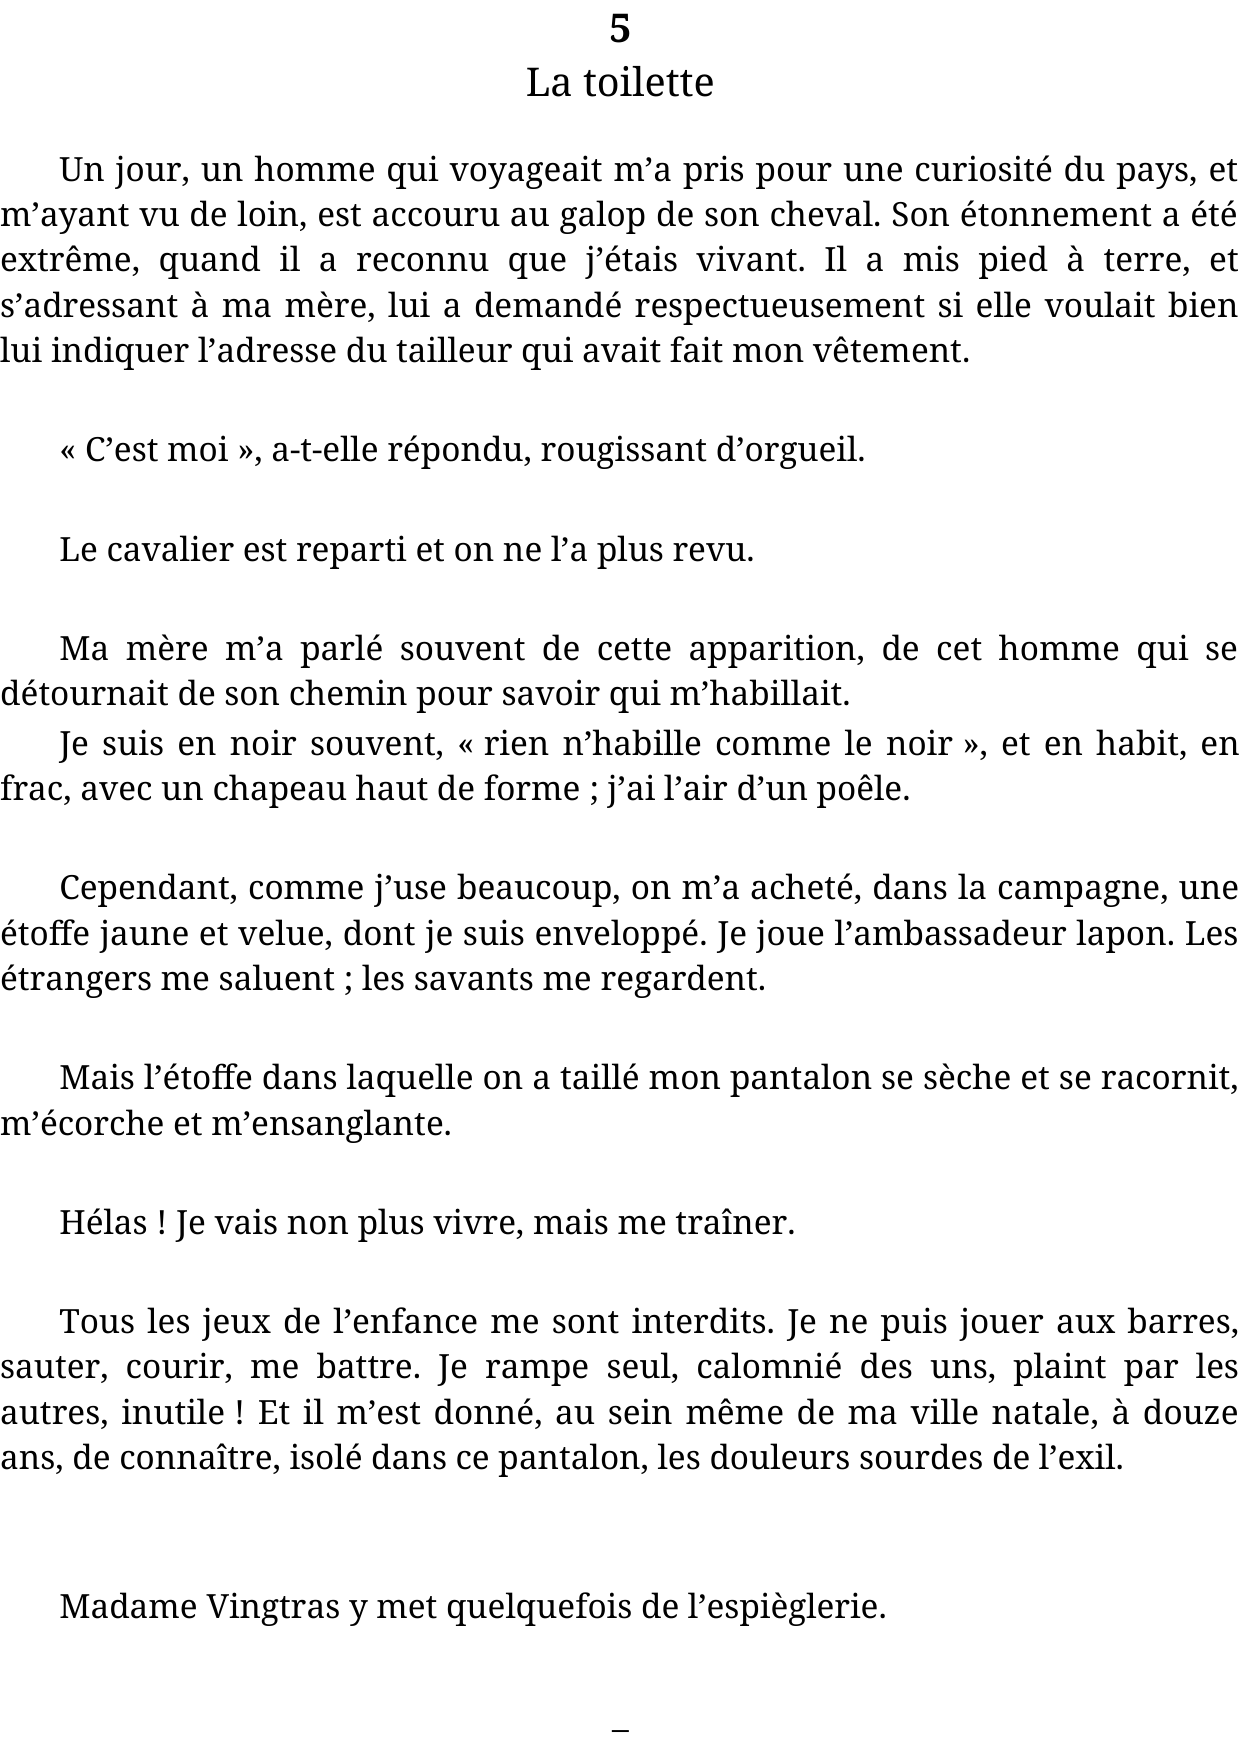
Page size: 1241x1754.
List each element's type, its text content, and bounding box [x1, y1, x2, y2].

text « C’est moi », a-t-elle répondu, rougissant d’orgueil. [0, 426, 1240, 472]
text Mais l’étoffe dans laquelle on a taillé mon pantalon se sèche et se racornit, m’écorche et m’ensanglante. [0, 1054, 1240, 1145]
text Cependant, comme j’use beaucoup, on m’a acheté, dans la campagne, une étoffe jaune et velue, dont je suis enveloppé. Je joue l’ambassadeur lapon. Les étrangers me saluent ; les savants me regardent. [0, 864, 1240, 1000]
text Je suis en noir souvent, « rien n’habille comme le noir », et en habit, en frac, avec un chapeau haut de forme ; j’ai l’air d’un poêle. [0, 719, 1240, 810]
subtitle 5 La toilette [0, 0, 1240, 108]
text Madame Vingtras y met quelquefois de l’espièglerie. [0, 1583, 1240, 1628]
text Tous les jeux de l’enfance me sont interdits. Je ne puis jouer aux barres, sauter, courir, me battre. Je rampe seul, calomnié des uns, plaint par les autres, inutile ! Et il m’est donné, au sein même de ma ville natale, à douze ans, de connaître, isolé dans ce pantalon, les douleurs sourdes de l’exil. [0, 1298, 1240, 1479]
text Un jour, un homme qui voyageait m’a pris pour une curiosité du pays, et m’ayant vu de loin, est accouru au galop de son cheval. Son étonnement a été extrême, quand il a reconnu que j’étais vivant. Il a mis pied à terre, et s’adressant à ma mère, lui a demandé respectueusement si elle voulait bien lui indiquer l’adresse du tailleur qui avait fait mon vêtement. [0, 145, 1240, 372]
text Ma mère m’a parlé souvent de cette apparition, de cet homme qui se détournait de son chemin pour savoir qui m’habillait. [0, 624, 1240, 715]
text Le cavalier est reparti et on ne l’a plus revu. [0, 525, 1240, 571]
text Hélas ! Je vais non plus vivre, mais me traîner. [0, 1199, 1240, 1244]
